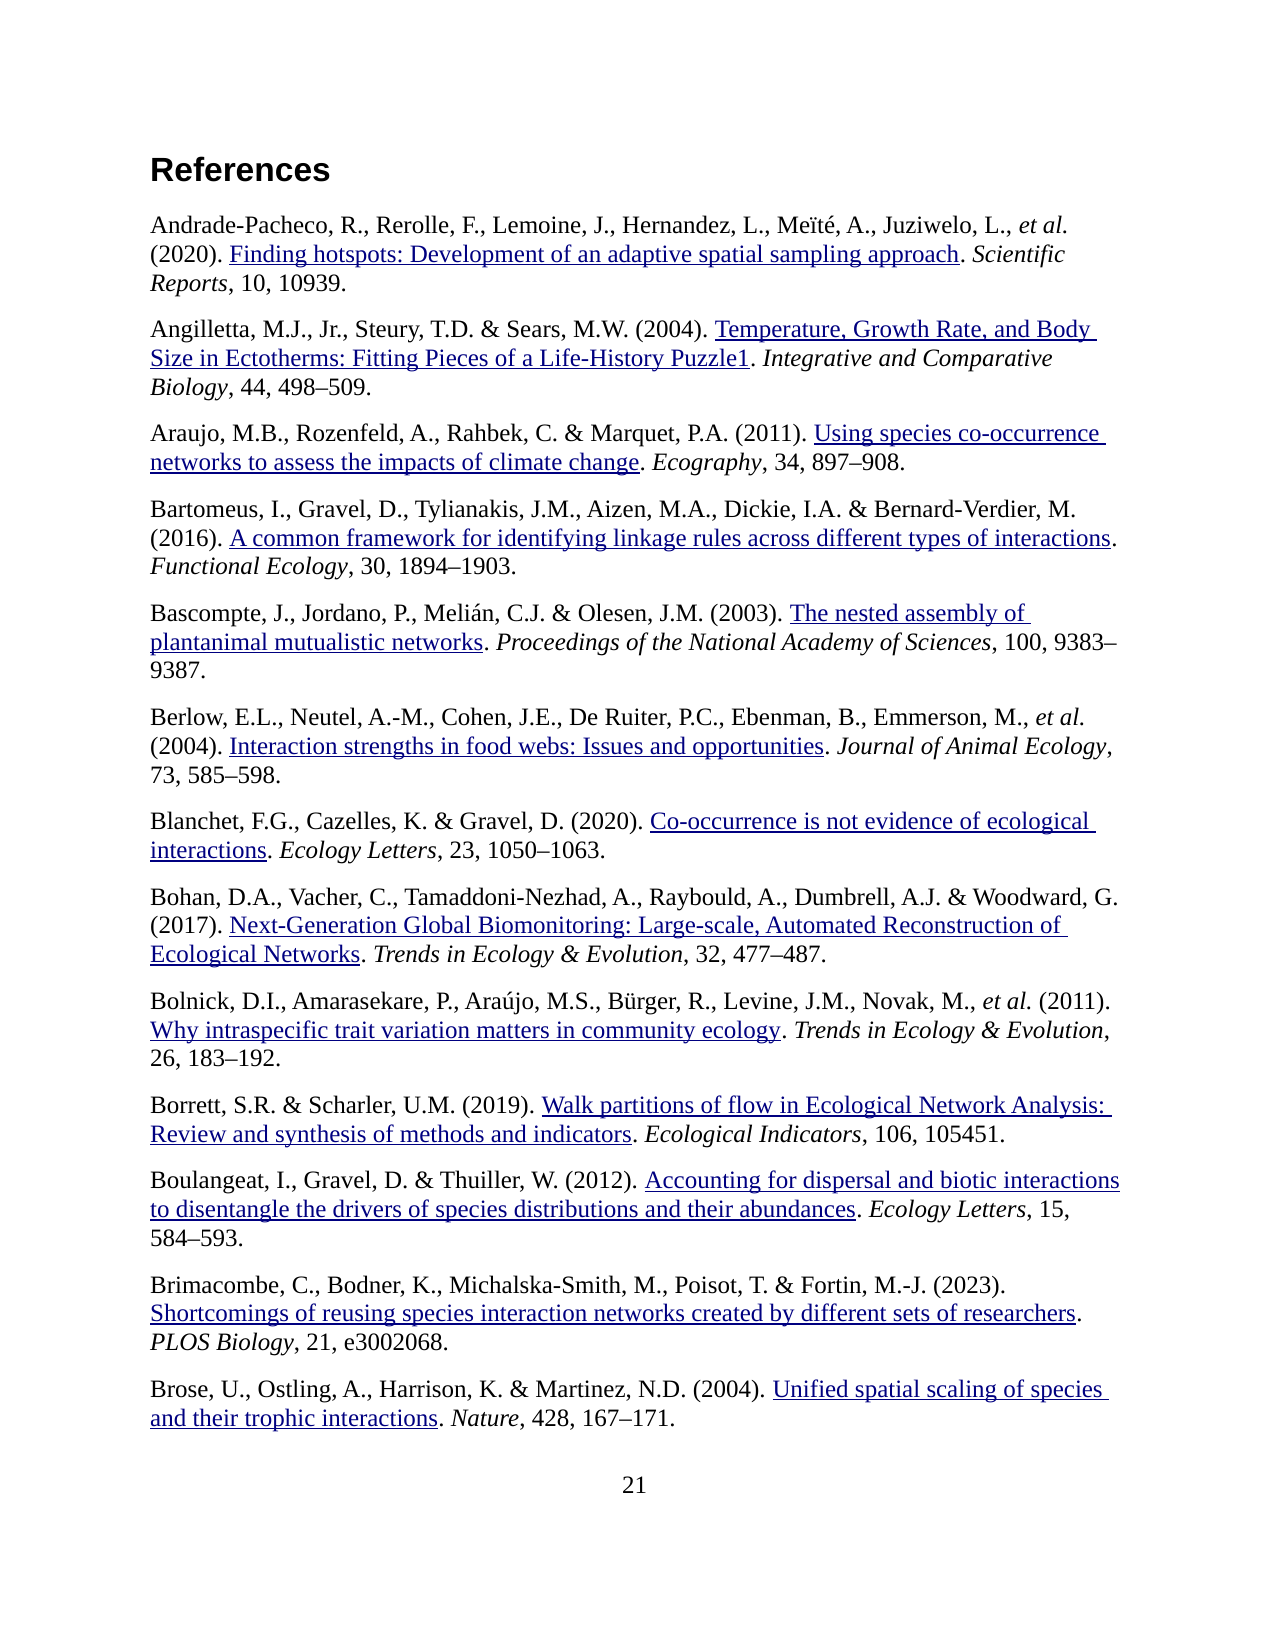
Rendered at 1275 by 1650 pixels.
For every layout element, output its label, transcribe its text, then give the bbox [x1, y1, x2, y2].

text Brimacombe, C., Bodner, K., Michalska-Smith, M., Poisot, T. & Fortin, M.-J. (2023). Shortcomings of reusing species interaction networks created by different sets of researchers. PLOS Biology, 21, e3002068. [150, 1270, 1125, 1356]
text Brose, U., Ostling, A., Harrison, K. & Martinez, N.D. (2004). Unified spatial scaling of species and their trophic interactions. Nature, 428, 167–171. [150, 1374, 1125, 1431]
subtitle References [150, 150, 1125, 189]
text Boulangeat, I., Gravel, D. & Thuiller, W. (2012). Accounting for dispersal and biotic interactions to disentangle the drivers of species distributions and their abundances. Ecology Letters, 15, 584–593. [150, 1166, 1125, 1252]
text Araujo, M.B., Rozenfeld, A., Rahbek, C. & Marquet, P.A. (2011). Using species co-occurrence networks to assess the impacts of climate change. Ecography, 34, 897–908. [150, 418, 1125, 476]
text Bartomeus, I., Gravel, D., Tylianakis, J.M., Aizen, M.A., Dickie, I.A. & Bernard-Verdier, M. (2016). A common framework for identifying linkage rules across different types of interactions. Functional Ecology, 30, 1894–1903. [150, 494, 1125, 580]
text Angilletta, M.J., Jr., Steury, T.D. & Sears, M.W. (2004). Temperature, Growth Rate, and Body Size in Ectotherms: Fitting Pieces of a Life-History Puzzle1. Integrative and Comparative Biology, 44, 498–509. [150, 314, 1125, 401]
text Berlow, E.L., Neutel, A.-M., Cohen, J.E., De Ruiter, P.C., Ebenman, B., Emmerson, M., et al. (2004). Interaction strengths in food webs: Issues and opportunities. Journal of Animal Ecology, 73, 585–598. [150, 702, 1125, 788]
text Blanchet, F.G., Cazelles, K. & Gravel, D. (2020). Co-occurrence is not evidence of ecological interactions. Ecology Letters, 23, 1050–1063. [150, 806, 1125, 864]
text Bascompte, J., Jordano, P., Melián, C.J. & Olesen, J.M. (2003). The nested assembly of plantanimal mutualistic networks. Proceedings of the National Academy of Sciences, 100, 9383–9387. [150, 598, 1125, 684]
text Andrade-Pacheco, R., Rerolle, F., Lemoine, J., Hernandez, L., Meïté, A., Juziwelo, L., et al. (2020). Finding hotspots: Development of an adaptive spatial sampling approach. Scientific Reports, 10, 10939. [150, 210, 1125, 296]
text Borrett, S.R. & Scharler, U.M. (2019). Walk partitions of flow in Ecological Network Analysis: Review and synthesis of methods and indicators. Ecological Indicators, 106, 105451. [150, 1090, 1125, 1148]
text Bohan, D.A., Vacher, C., Tamaddoni-Nezhad, A., Raybould, A., Dumbrell, A.J. & Woodward, G. (2017). Next-Generation Global Biomonitoring: Large-scale, Automated Reconstruction of Ecological Networks. Trends in Ecology & Evolution, 32, 477–487. [150, 882, 1125, 968]
text Bolnick, D.I., Amarasekare, P., Araújo, M.S., Bürger, R., Levine, J.M., Novak, M., et al. (2011). Why intraspecific trait variation matters in community ecology. Trends in Ecology & Evolution, 26, 183–192. [150, 986, 1125, 1072]
